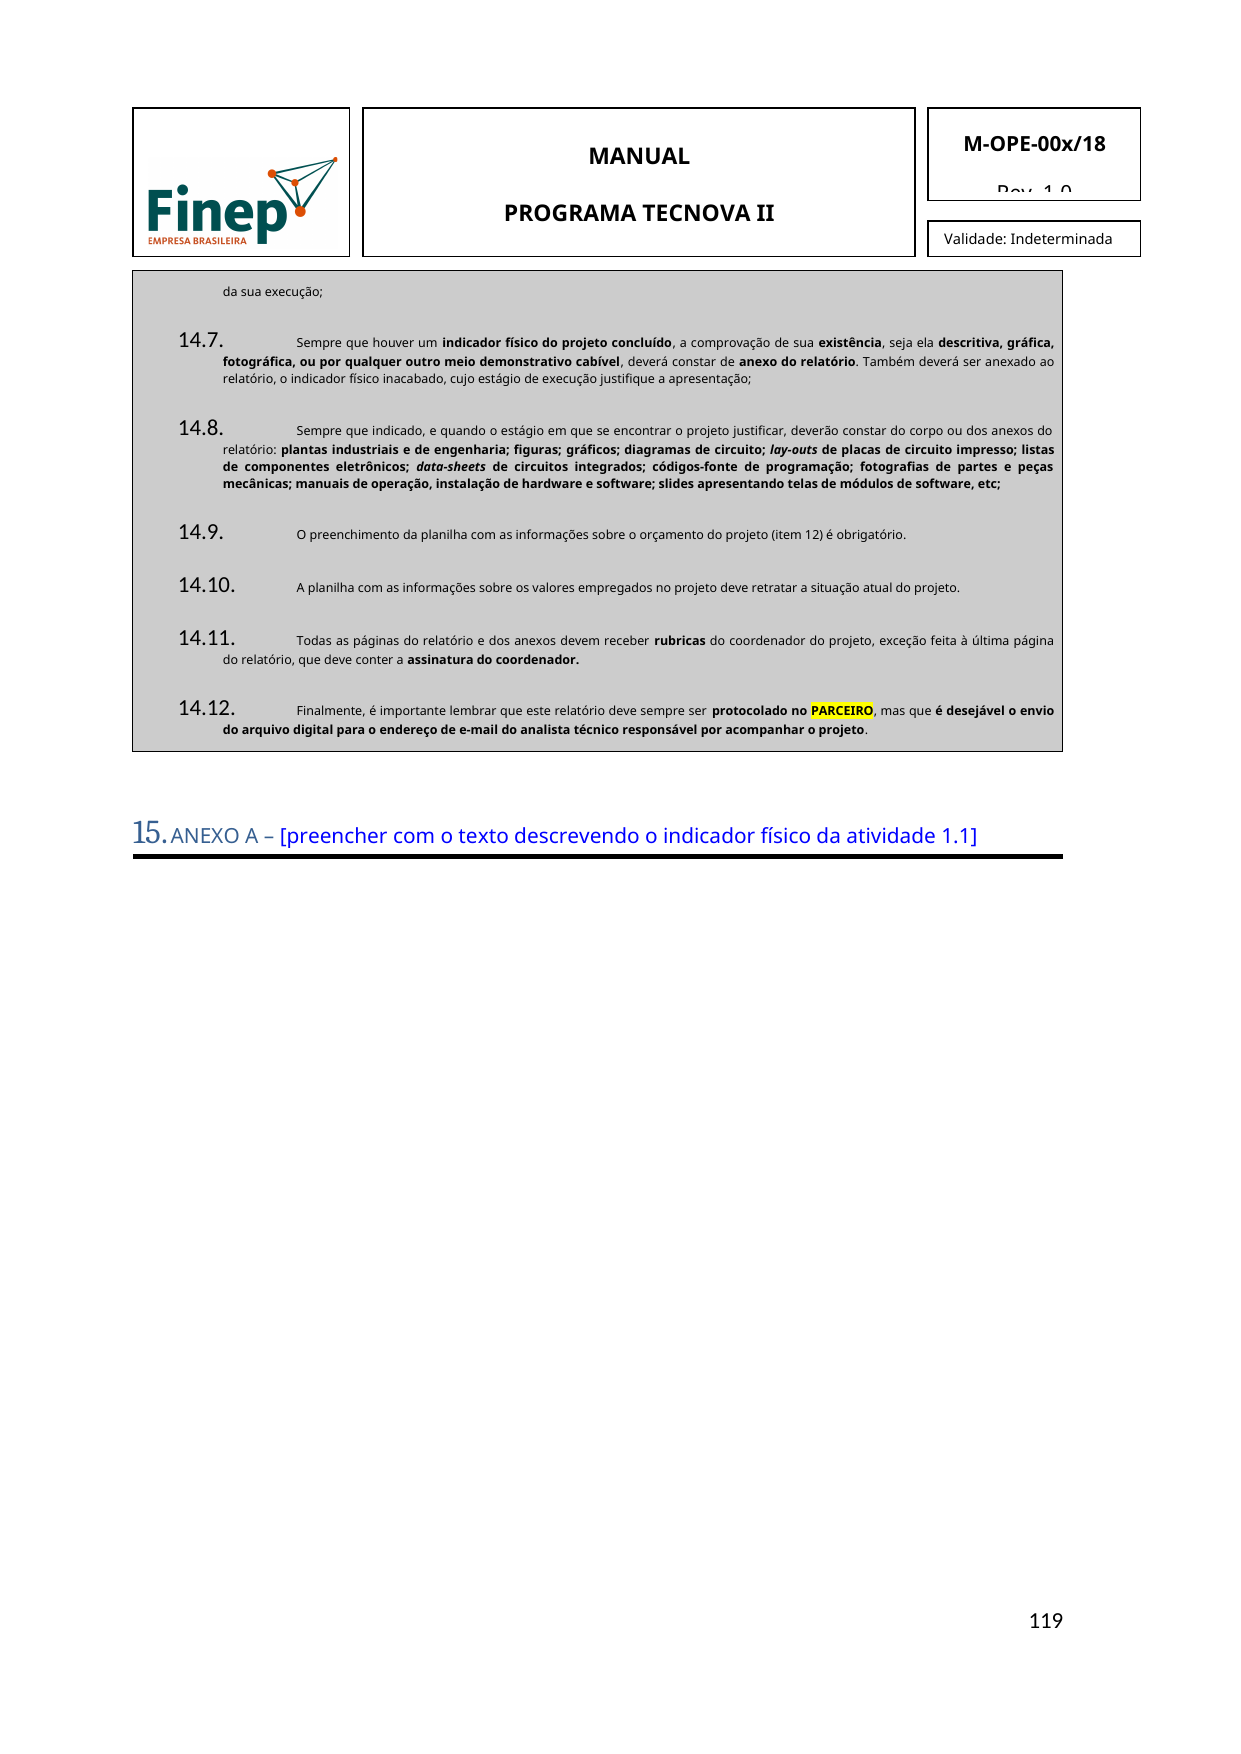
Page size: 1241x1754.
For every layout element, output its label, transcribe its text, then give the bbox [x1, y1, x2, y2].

table_header da sua execução; Sempre que houver um indicador físico do projeto concluído, a comprovação de sua existência, seja ela descritiva, gráfica, fotográfica, ou por qualquer outro meio demonstrativo cabível, deverá constar de anexo do relatório. Também deverá ser anexado ao relatório, o indicador físico inacabado, cujo estágio de execução justifique a apresentação; Sempre que indicado, e quando o estágio em que se encontrar o projeto justificar, deverão constar do corpo ou dos anexos do relatório: plantas industriais e de engenharia; figuras; gráficos; diagramas de circuito; lay-outs de placas de circuito impresso; listas de componentes eletrônicos; data-sheets de circuitos integrados; códigos-fonte de programação; fotografias de partes e peças mecânicas; manuais de operação, instalação de hardware e software; slides apresentando telas de módulos de software, etc; O preenchimento da planilha com as informações sobre o orçamento do projeto (item 12) é obrigatório. A planilha com as informações sobre os valores empregados no projeto deve retratar a situação atual do projeto. Todas as páginas do relatório e dos anexos devem receber rubricas do coordenador do projeto, exceção feita à última página do relatório, que deve conter a assinatura do coordenador. Finalmente, é importante lembrar que este relatório deve sempre ser protocolado no PARCEIRO, mas que é desejável o envio do arquivo digital para o endereço de e-mail do analista técnico responsável por acompanhar o projeto. [133, 271, 1062, 751]
list ANEXO A – [preencher com o texto descrevendo o indicador físico da atividade 1.1] [133, 814, 1063, 854]
